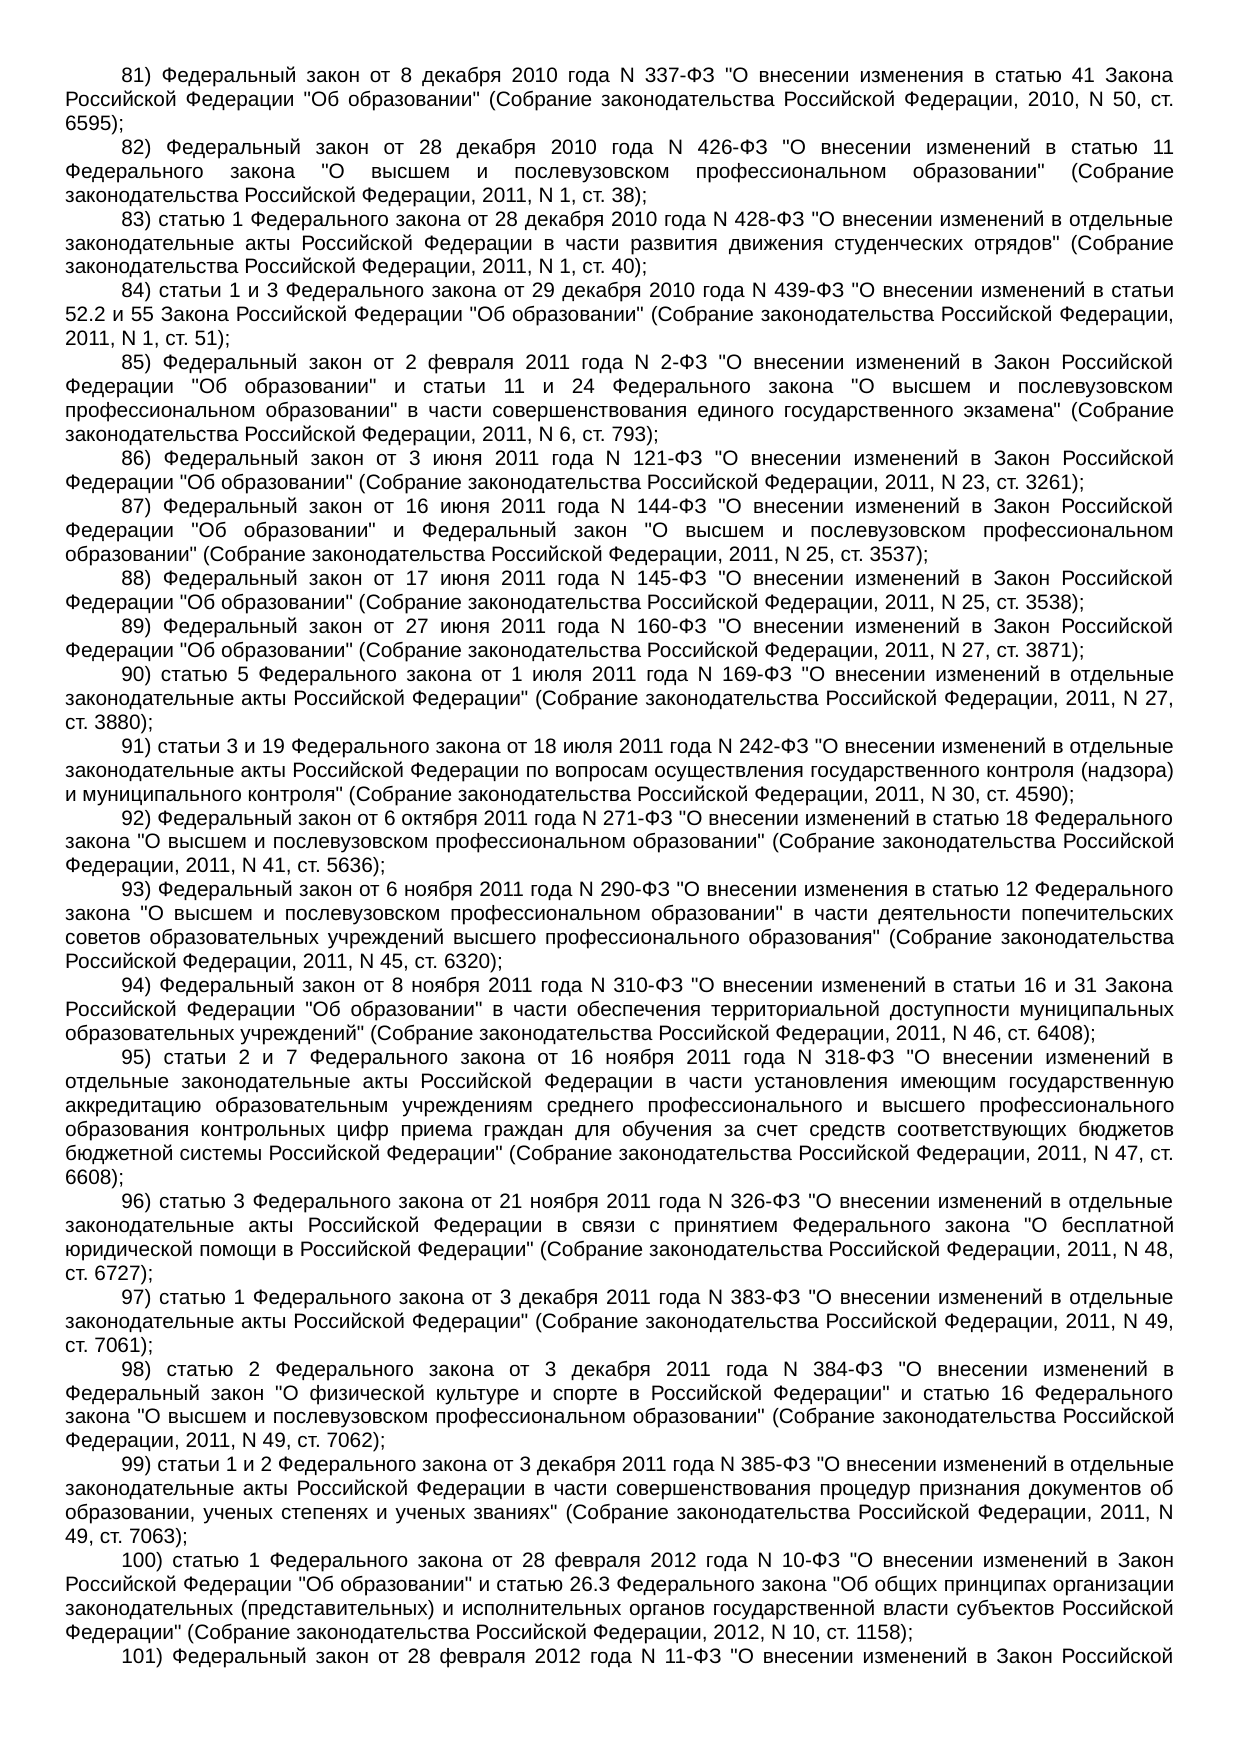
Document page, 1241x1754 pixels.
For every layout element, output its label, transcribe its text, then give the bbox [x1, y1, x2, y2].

text 93) Федеральный закон от 6 ноября 2011 года N 290-ФЗ "О внесении изменения в статью 12 Федерального закона "О высшем и послевузовском профессиональном образовании" в части деятельности попечительских советов образовательных учреждений высшего профессионального образования" (Собрание законодательства Российской Федерации, 2011, N 45, ст. 6320); [65, 877, 1175, 973]
text 96) статью 3 Федерального закона от 21 ноября 2011 года N 326-ФЗ "О внесении изменений в отдельные законодательные акты Российской Федерации в связи с принятием Федерального закона "О бесплатной юридической помощи в Российской Федерации" (Собрание законодательства Российской Федерации, 2011, N 48, ст. 6727); [65, 1189, 1175, 1284]
text 81) Федеральный закон от 8 декабря 2010 года N 337-ФЗ "О внесении изменения в статью 41 Закона Российской Федерации "Об образовании" (Собрание законодательства Российской Федерации, 2010, N 50, ст. 6595); [65, 63, 1175, 134]
text 94) Федеральный закон от 8 ноября 2011 года N 310-ФЗ "О внесении изменений в статьи 16 и 31 Закона Российской Федерации "Об образовании" в части обеспечения территориальной доступности муниципальных образовательных учреждений" (Собрание законодательства Российской Федерации, 2011, N 46, ст. 6408); [65, 973, 1175, 1045]
text 95) статьи 2 и 7 Федерального закона от 16 ноября 2011 года N 318-ФЗ "О внесении изменений в отдельные законодательные акты Российской Федерации в части установления имеющим государственную аккредитацию образовательным учреждениям среднего профессионального и высшего профессионального образования контрольных цифр приема граждан для обучения за счет средств соответствующих бюджетов бюджетной системы Российской Федерации" (Собрание законодательства Российской Федерации, 2011, N 47, ст. 6608); [65, 1045, 1175, 1189]
text 84) статьи 1 и 3 Федерального закона от 29 декабря 2010 года N 439-ФЗ "О внесении изменений в статьи 52.2 и 55 Закона Российской Федерации "Об образовании" (Собрание законодательства Российской Федерации, 2011, N 1, ст. 51); [65, 278, 1175, 350]
text 87) Федеральный закон от 16 июня 2011 года N 144-ФЗ "О внесении изменений в Закон Российской Федерации "Об образовании" и Федеральный закон "О высшем и послевузовском профессиональном образовании" (Собрание законодательства Российской Федерации, 2011, N 25, ст. 3537); [65, 494, 1175, 566]
text 89) Федеральный закон от 27 июня 2011 года N 160-ФЗ "О внесении изменений в Закон Российской Федерации "Об образовании" (Собрание законодательства Российской Федерации, 2011, N 27, ст. 3871); [65, 614, 1175, 662]
text 100) статью 1 Федерального закона от 28 февраля 2012 года N 10-ФЗ "О внесении изменений в Закон Российской Федерации "Об образовании" и статью 26.3 Федерального закона "Об общих принципах организации законодательных (представительных) и исполнительных органов государственной власти субъектов Российской Федерации" (Собрание законодательства Российской Федерации, 2012, N 10, ст. 1158); [65, 1548, 1175, 1644]
text 97) статью 1 Федерального закона от 3 декабря 2011 года N 383-ФЗ "О внесении изменений в отдельные законодательные акты Российской Федерации" (Собрание законодательства Российской Федерации, 2011, N 49, ст. 7061); [65, 1284, 1175, 1356]
text 82) Федеральный закон от 28 декабря 2010 года N 426-ФЗ "О внесении изменений в статью 11 Федерального закона "О высшем и послевузовском профессиональном образовании" (Собрание законодательства Российской Федерации, 2011, N 1, ст. 38); [65, 134, 1175, 206]
text 86) Федеральный закон от 3 июня 2011 года N 121-ФЗ "О внесении изменений в Закон Российской Федерации "Об образовании" (Собрание законодательства Российской Федерации, 2011, N 23, ст. 3261); [65, 446, 1175, 494]
text 98) статью 2 Федерального закона от 3 декабря 2011 года N 384-ФЗ "О внесении изменений в Федеральный закон "О физической культуре и спорте в Российской Федерации" и статью 16 Федерального закона "О высшем и послевузовском профессиональном образовании" (Собрание законодательства Российской Федерации, 2011, N 49, ст. 7062); [65, 1356, 1175, 1452]
text 101) Федеральный закон от 28 февраля 2012 года N 11-ФЗ "О внесении изменений в Закон Российской [65, 1644, 1175, 1668]
text 85) Федеральный закон от 2 февраля 2011 года N 2-ФЗ "О внесении изменений в Закон Российской Федерации "Об образовании" и статьи 11 и 24 Федерального закона "О высшем и послевузовском профессиональном образовании" в части совершенствования единого государственного экзамена" (Собрание законодательства Российской Федерации, 2011, N 6, ст. 793); [65, 350, 1175, 446]
text 90) статью 5 Федерального закона от 1 июля 2011 года N 169-ФЗ "О внесении изменений в отдельные законодательные акты Российской Федерации" (Собрание законодательства Российской Федерации, 2011, N 27, ст. 3880); [65, 662, 1175, 733]
text 88) Федеральный закон от 17 июня 2011 года N 145-ФЗ "О внесении изменений в Закон Российской Федерации "Об образовании" (Собрание законодательства Российской Федерации, 2011, N 25, ст. 3538); [65, 566, 1175, 614]
text 99) статьи 1 и 2 Федерального закона от 3 декабря 2011 года N 385-ФЗ "О внесении изменений в отдельные законодательные акты Российской Федерации в части совершенствования процедур признания документов об образовании, ученых степенях и ученых званиях" (Собрание законодательства Российской Федерации, 2011, N 49, ст. 7063); [65, 1452, 1175, 1548]
text 91) статьи 3 и 19 Федерального закона от 18 июля 2011 года N 242-ФЗ "О внесении изменений в отдельные законодательные акты Российской Федерации по вопросам осуществления государственного контроля (надзора) и муниципального контроля" (Собрание законодательства Российской Федерации, 2011, N 30, ст. 4590); [65, 733, 1175, 805]
text 92) Федеральный закон от 6 октября 2011 года N 271-ФЗ "О внесении изменений в статью 18 Федерального закона "О высшем и послевузовском профессиональном образовании" (Собрание законодательства Российской Федерации, 2011, N 41, ст. 5636); [65, 805, 1175, 877]
text 83) статью 1 Федерального закона от 28 декабря 2010 года N 428-ФЗ "О внесении изменений в отдельные законодательные акты Российской Федерации в части развития движения студенческих отрядов" (Собрание законодательства Российской Федерации, 2011, N 1, ст. 40); [65, 206, 1175, 278]
